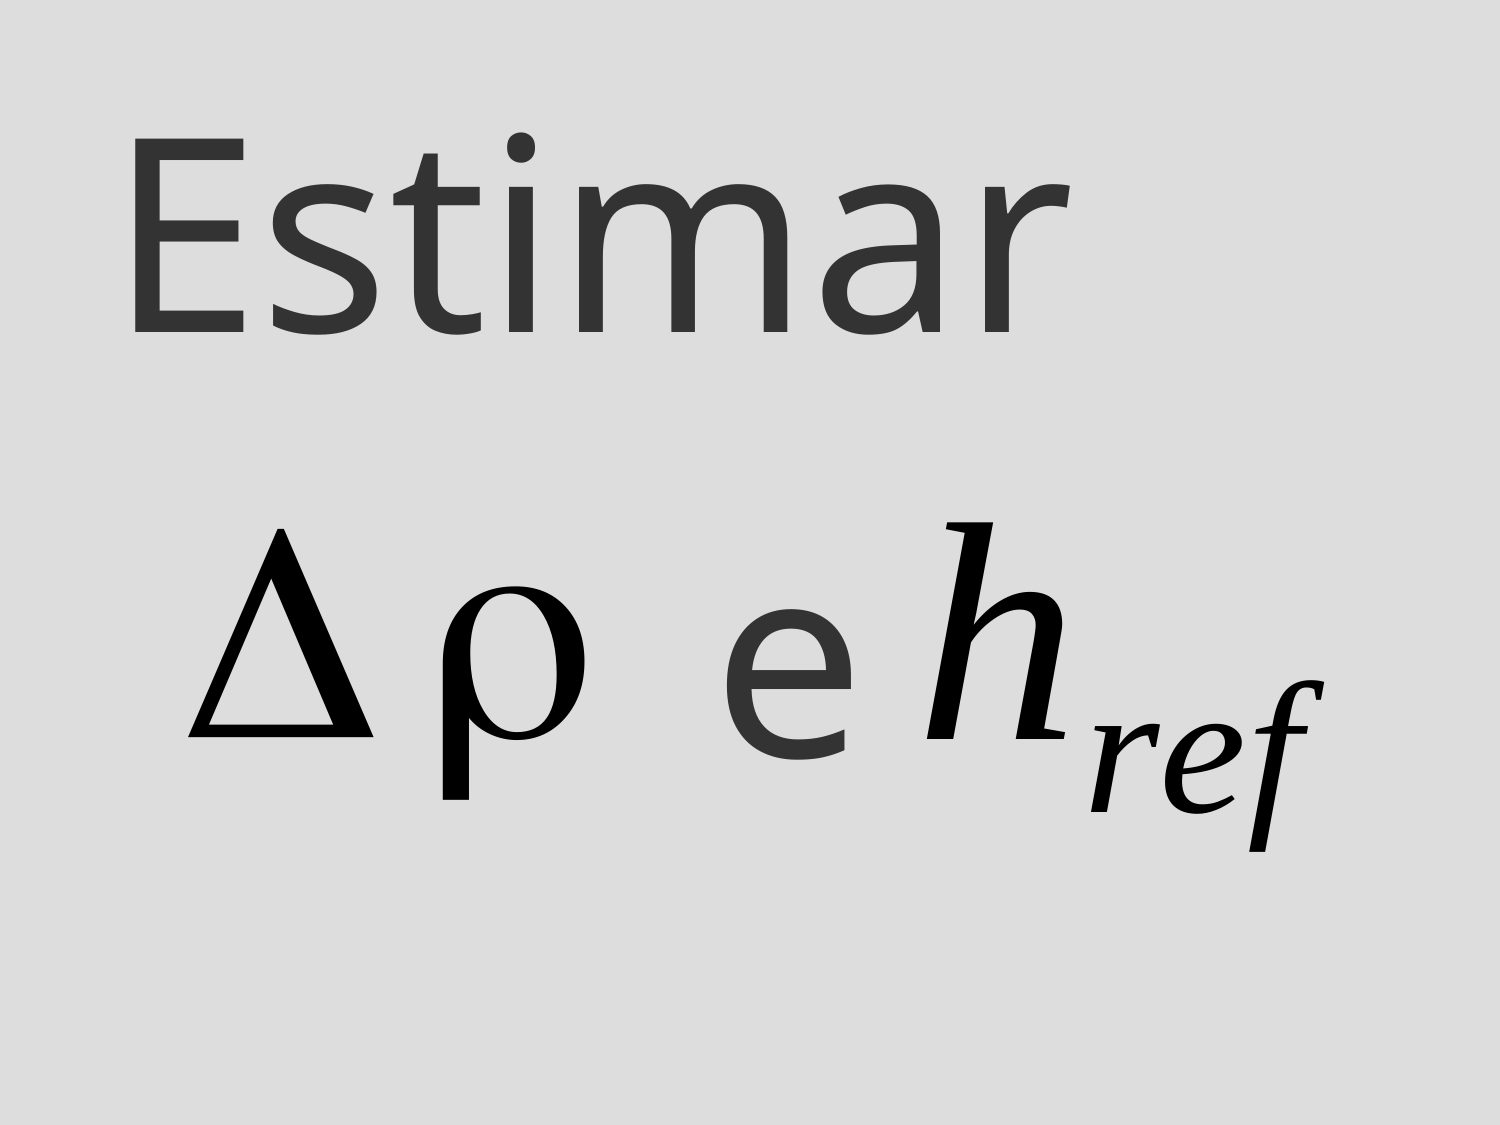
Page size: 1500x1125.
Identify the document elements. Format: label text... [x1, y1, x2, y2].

chart [165, 512, 609, 815]
chart [902, 812, 1335, 853]
text_box e [698, 460, 1500, 812]
text_box Estimar [94, 35, 1393, 387]
